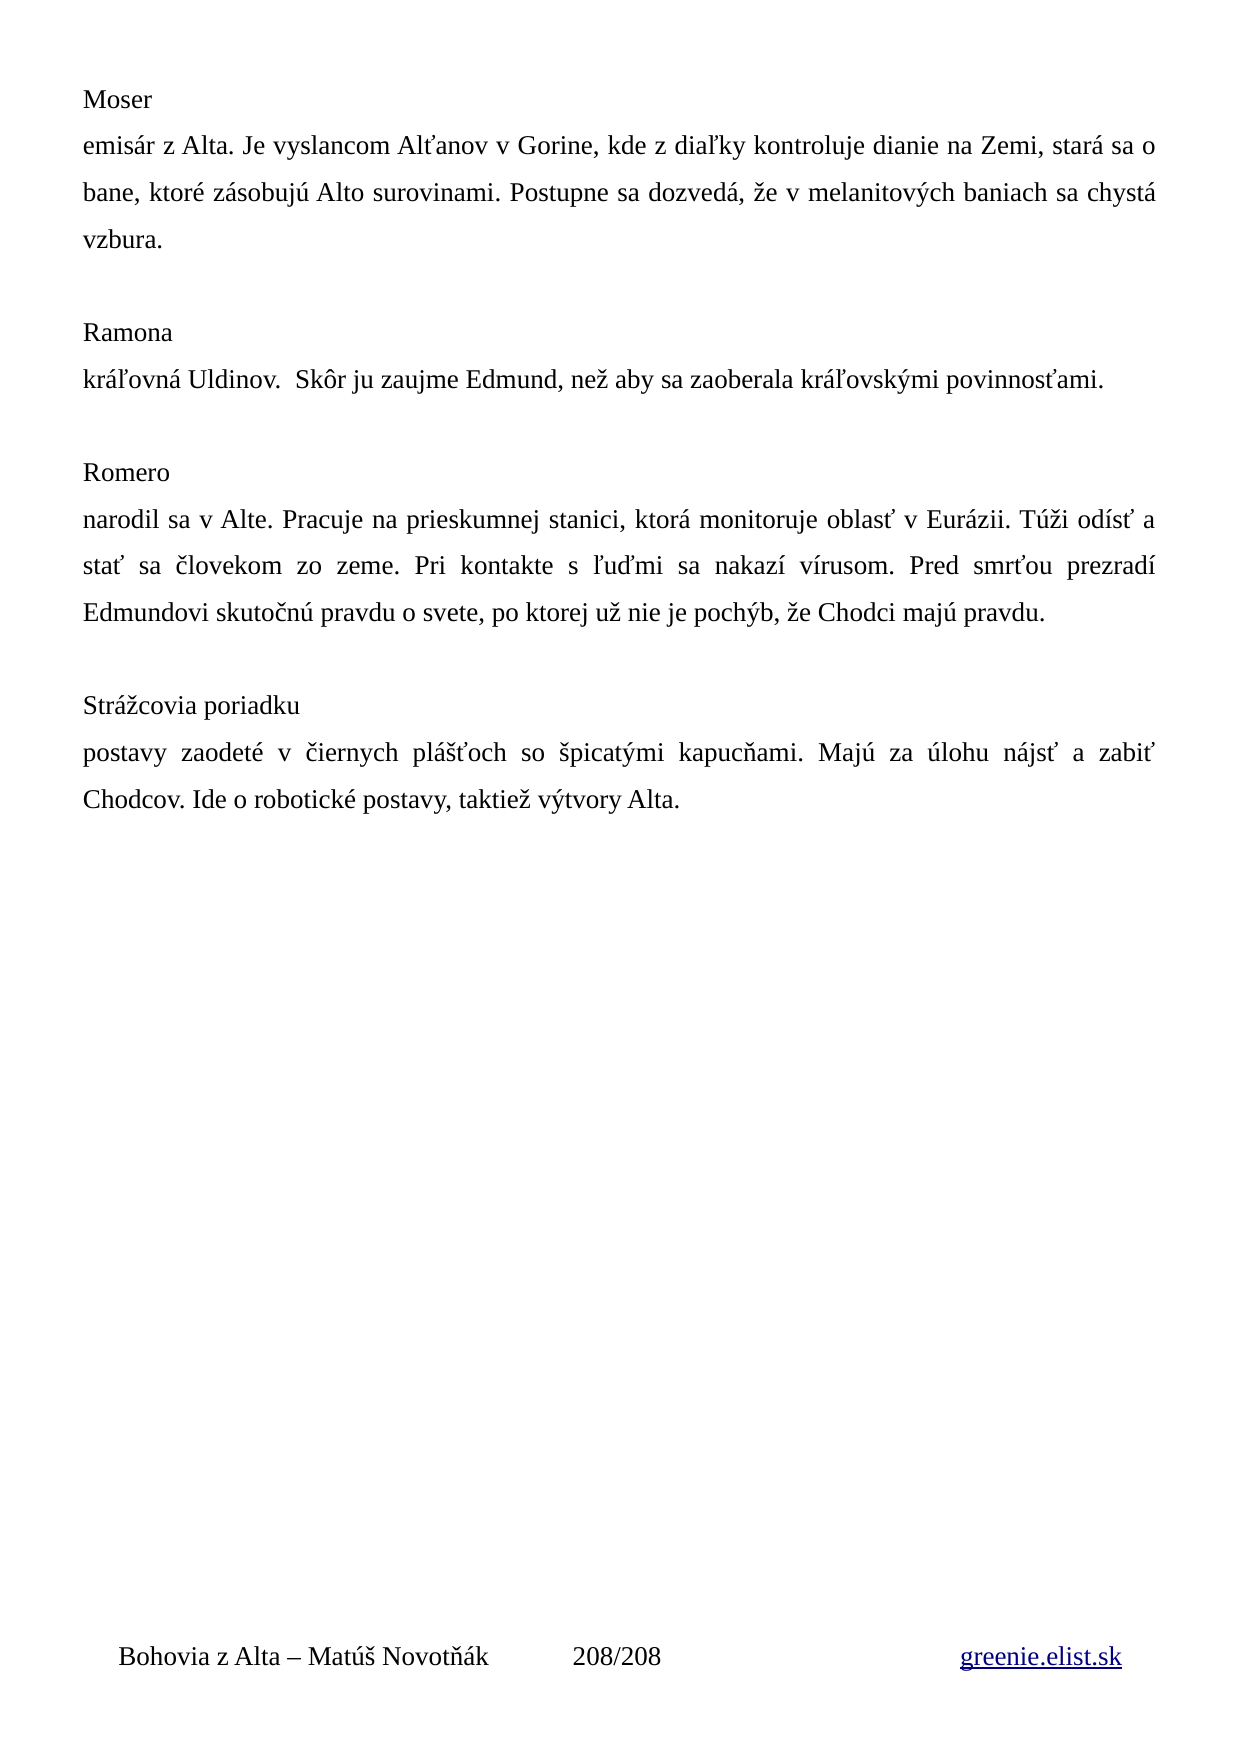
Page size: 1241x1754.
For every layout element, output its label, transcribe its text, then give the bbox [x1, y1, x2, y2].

text Strážcovia poriadku [83, 689, 1157, 721]
text kráľovná Uldinov. Skôr ju zaujme Edmund, než aby sa zaoberala kráľovskými povinnosťami. [83, 363, 1157, 394]
text Moser [83, 83, 1157, 114]
text emisár z Alta. Je vyslancom Alťanov v Gorine, kde z diaľky kontroluje dianie na Zemi, stará sa o bane, ktoré zásobujú Alto surovinami. Postupne sa dozvedá, že v melanitových baniach sa chystá vzbura. [83, 129, 1157, 254]
text Romero [83, 456, 1157, 487]
text Ramona [83, 316, 1157, 347]
text narodil sa v Alte. Pracuje na prieskumnej stanici, ktorá monitoruje oblasť v Eurázii. Túži odísť a stať sa človekom zo zeme. Pri kontakte s ľuďmi sa nakazí vírusom. Pred smrťou prezradí Edmundovi skutočnú pravdu o svete, po ktorej už nie je pochýb, že Chodci majú pravdu. [83, 503, 1157, 627]
text postavy zaodeté v čiernych plášťoch so špicatými kapucňami. Majú za úlohu nájsť a zabiť Chodcov. Ide o robotické postavy, taktiež výtvory Alta. [83, 736, 1157, 814]
